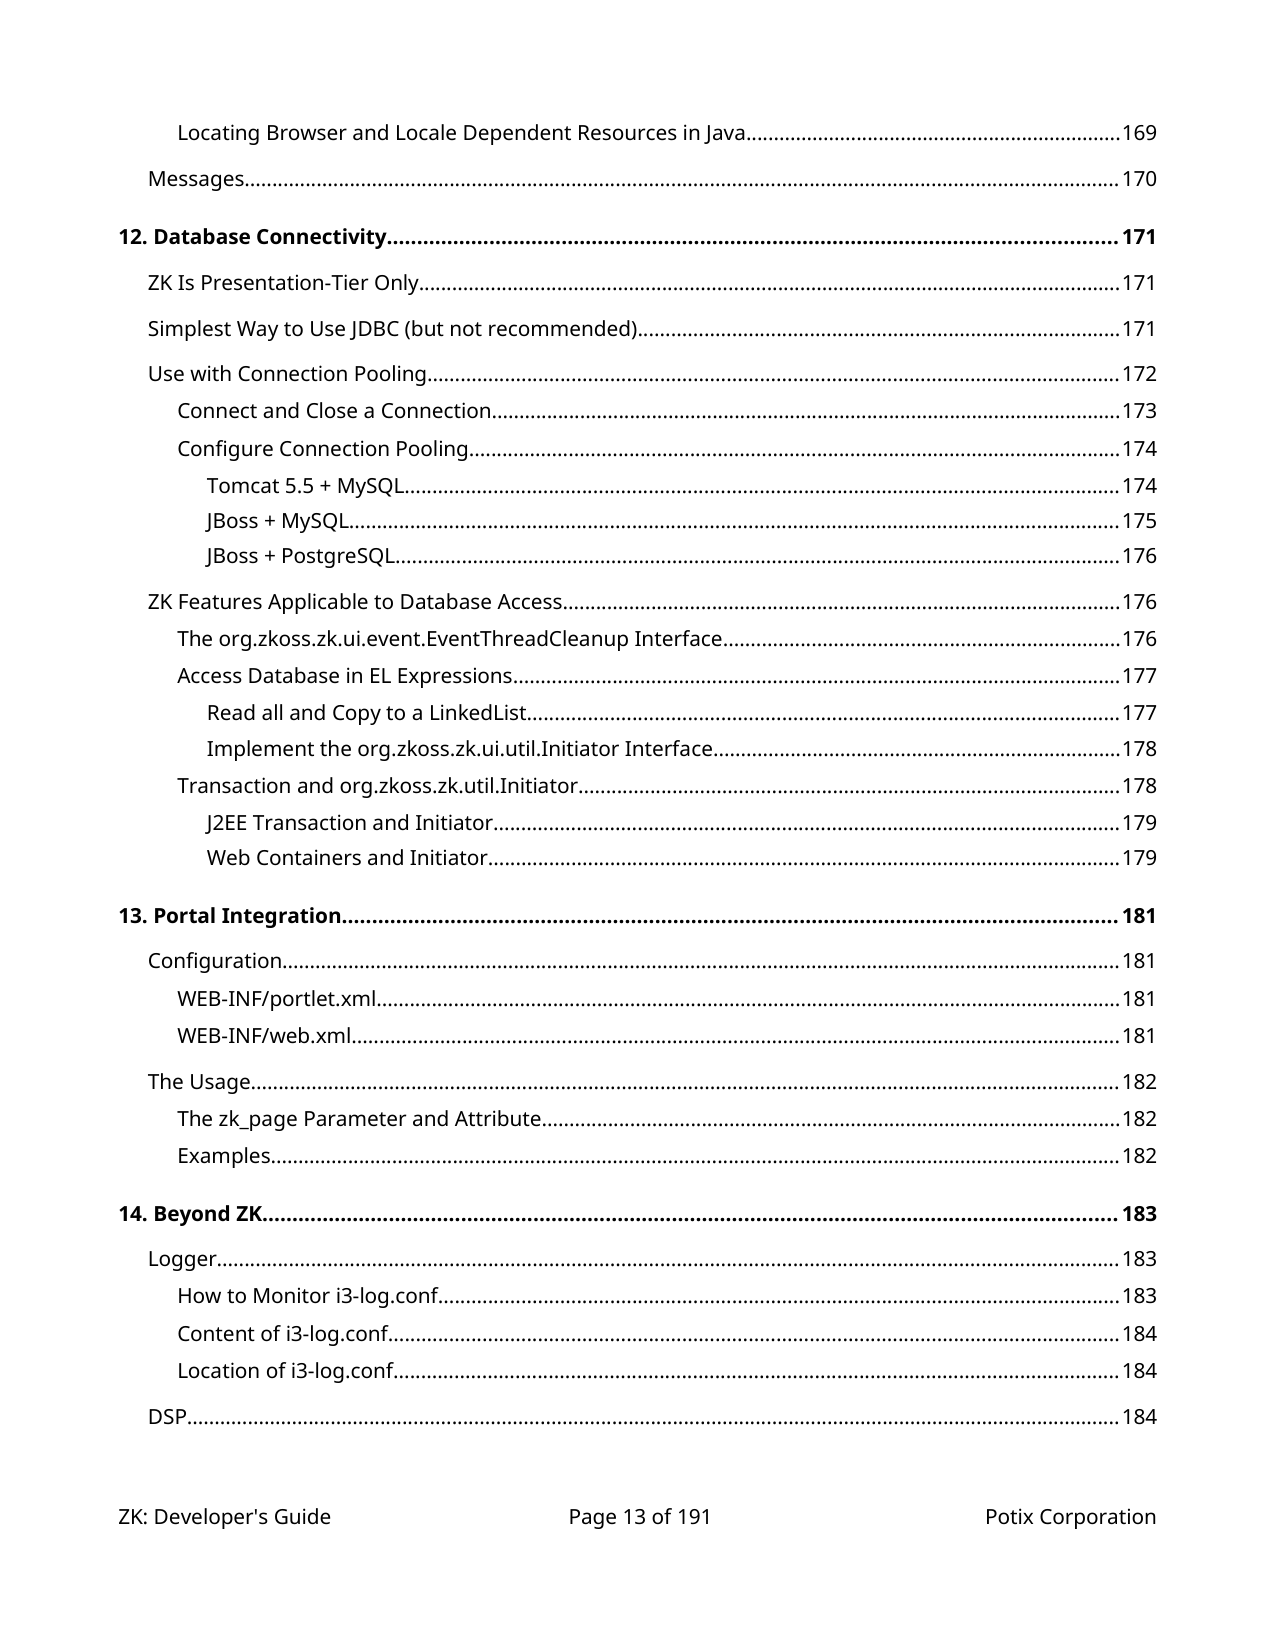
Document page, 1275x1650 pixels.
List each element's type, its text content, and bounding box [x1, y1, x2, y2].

text Access Database in EL Expressions 177 [177, 661, 1157, 689]
text DSP 184 [148, 1402, 1157, 1430]
text JBoss + PostgreSQL 176 [207, 541, 1157, 569]
text Messages 170 [148, 164, 1157, 192]
text J2EE Transaction and Initiator 179 [207, 808, 1157, 836]
text Location of i3-log.conf 184 [177, 1356, 1157, 1384]
text Locating Browser and Locale Dependent Resources in Java 169 [177, 118, 1157, 146]
text 14. Beyond ZK 183 [118, 1199, 1157, 1227]
text Logger 183 [148, 1244, 1157, 1273]
text Read all and Copy to a LinkedList 177 [207, 698, 1157, 727]
text Implement the org.zkoss.zk.ui.util.Initiator Interface 178 [207, 734, 1157, 762]
text Content of i3-log.conf 184 [177, 1319, 1157, 1347]
text Connect and Close a Connection 173 [177, 397, 1157, 425]
text Tomcat 5.5 + MySQL 174 [207, 471, 1157, 499]
text How to Monitor i3-log.conf 183 [177, 1282, 1157, 1310]
text Configuration 181 [148, 947, 1157, 975]
text Web Containers and Initiator 179 [207, 843, 1157, 871]
text The org.zkoss.zk.ui.event.EventThreadCleanup Interface 176 [177, 624, 1157, 652]
text Configure Connection Pooling 174 [177, 434, 1157, 462]
text Examples 182 [177, 1141, 1157, 1169]
text The Usage 182 [148, 1067, 1157, 1095]
text JBoss + MySQL 175 [207, 506, 1157, 534]
text WEB-INF/web.xml 181 [177, 1021, 1157, 1049]
text 12. Database Connectivity 171 [118, 222, 1157, 250]
text Transaction and org.zkoss.zk.util.Initiator 178 [177, 771, 1157, 799]
text ZK Features Applicable to Database Access 176 [148, 587, 1157, 615]
text Use with Connection Pooling 172 [148, 359, 1157, 388]
text ZK Is Presentation-Tier Only 171 [148, 268, 1157, 296]
text The zk_page Parameter and Attribute 182 [177, 1104, 1157, 1132]
text WEB-INF/portlet.xml 181 [177, 984, 1157, 1012]
text 13. Portal Integration 181 [118, 901, 1157, 929]
text Simplest Way to Use JDBC (but not recommended) 171 [148, 314, 1157, 342]
